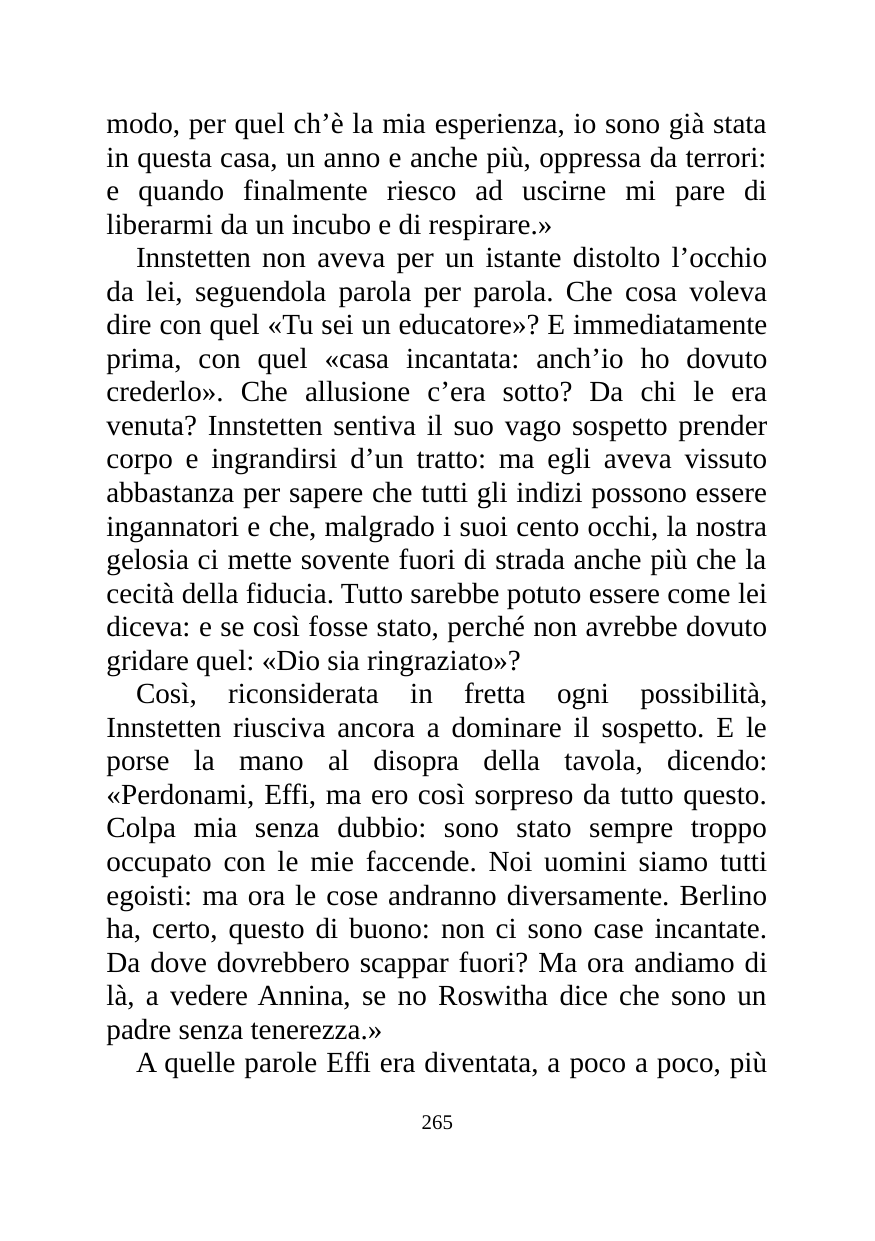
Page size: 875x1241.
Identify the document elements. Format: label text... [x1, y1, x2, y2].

text Così, riconsiderata in fretta ogni possibilità, Innstetten riusciva ancora a dominare il sospetto. E le porse la mano al disopra della tavola, dicendo: «Perdonami, Effi, ma ero così sorpreso da tutto questo. Colpa mia senza dubbio: sono stato sempre troppo occupato con le mie faccende. Noi uomini siamo tutti egoisti: ma ora le cose andranno diversamente. Berlino ha, certo, questo di buono: non ci sono case incantate. Da dove dovrebbero scappar fuori? Ma ora andiamo di là, a vedere Annina, se no Roswitha dice che sono un padre senza tenerezza.» [106, 676, 768, 1045]
text modo, per quel ch’è la mia esperienza, io sono già stata in questa casa, un anno e anche più, oppressa da terrori: e quando finalmente riesco ad uscirne mi pare di liberarmi da un incubo e di respirare.» [106, 106, 768, 240]
text A quelle parole Effi era diventata, a poco a poco, più [106, 1045, 768, 1079]
text Innstetten non aveva per un istante distolto l’occhio da lei, seguendola parola per parola. Che cosa voleva dire con quel «Tu sei un educatore»? E immediatamente prima, con quel «casa incantata: anch’io ho dovuto crederlo». Che allusione c’era sotto? Da chi le era venuta? Innstetten sentiva il suo vago sospetto prender corpo e ingrandirsi d’un tratto: ma egli aveva vissuto abbastanza per sapere che tutti gli indizi possono essere ingannatori e che, malgrado i suoi cento occhi, la nostra gelosia ci mette sovente fuori di strada anche più che la cecità della fiducia. Tutto sarebbe potuto essere come lei diceva: e se così fosse stato, perché non avrebbe dovuto gridare quel: «Dio sia ringraziato»? [106, 240, 768, 676]
